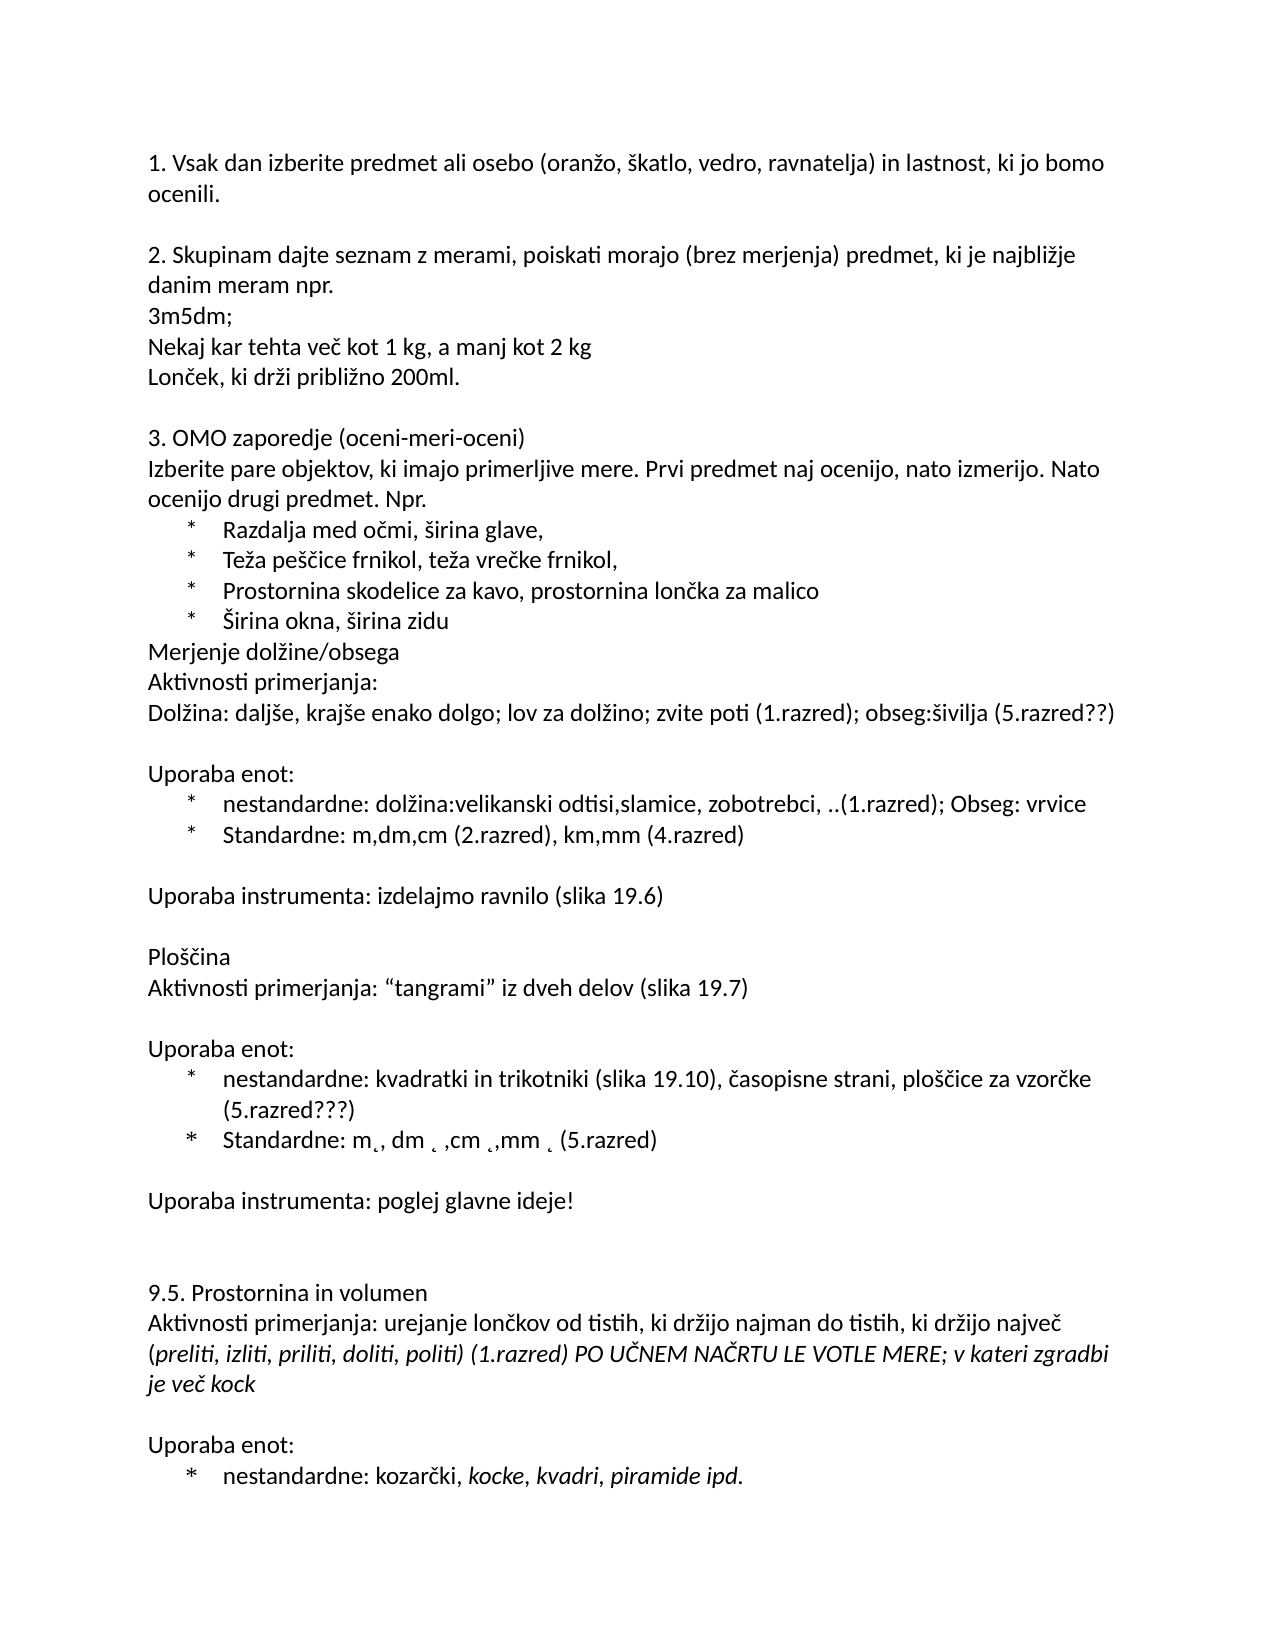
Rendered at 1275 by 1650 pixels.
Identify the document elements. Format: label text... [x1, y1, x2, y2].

text Nekaj kar tehta več kot 1 kg, a manj kot 2 kg [148, 331, 1127, 361]
text Dolžina: daljše, krajše enako dolgo; lov za dolžino; zvite poti (1.razred); obseg:šivilja (5.razred??) [148, 697, 1127, 727]
text 2. Skupinam dajte seznam z merami, poiskati morajo (brez merjenja) predmet, ki je najbližje danim meram npr. [148, 239, 1127, 300]
list nestandardne: kvadratki in trikotniki (slika 19.10), časopisne strani, ploščice za vzorčke (5.razred???) [185, 1063, 1127, 1124]
list Standardne: m,dm,cm (2.razred), km,mm (4.razred) [185, 819, 1127, 849]
text 3m5dm; [148, 300, 1127, 331]
text Aktivnosti primerjanja: [148, 666, 1127, 697]
text 1. Vsak dan izberite predmet ali osebo (oranžo, škatlo, vedro, ravnatelja) in lastnost, ki jo bomo ocenili. [148, 148, 1127, 209]
list Teža peščice frnikol, teža vrečke frnikol, [185, 544, 1127, 575]
list nestandardne: dolžina:velikanski odtisi,slamice, zobotrebci, ..(1.razred); Obseg: vrvice [185, 788, 1127, 819]
text Uporaba enot: [148, 1429, 1127, 1460]
text 9.5. Prostornina in volumen [148, 1277, 1127, 1307]
list nestandardne: kozarčki, kocke, kvadri, piramide ipd. [185, 1460, 1127, 1491]
text Uporaba instrumenta: poglej glavne ideje! [148, 1185, 1127, 1216]
list Standardne: m˛, dm ˛ ,cm ˛,mm ˛ (5.razred) [185, 1124, 1127, 1155]
text 3. OMO zaporedje (oceni-meri-oceni) [148, 422, 1127, 453]
text Lonček, ki drži približno 200ml. [148, 361, 1127, 392]
text Izberite pare objektov, ki imajo primerljive mere. Prvi predmet naj ocenijo, nato izmerijo. Nato ocenijo drugi predmet. Npr. [148, 453, 1127, 514]
list Širina okna, širina zidu [185, 605, 1127, 636]
text Aktivnosti primerjanja: “tangrami” iz dveh delov (slika 19.7) [148, 972, 1127, 1002]
text Uporaba enot: [148, 1033, 1127, 1063]
text Ploščina [148, 941, 1127, 972]
list Prostornina skodelice za kavo, prostornina lončka za malico [185, 575, 1127, 605]
list Razdalja med očmi, širina glave, [185, 514, 1127, 544]
text Uporaba instrumenta: izdelajmo ravnilo (slika 19.6) [148, 880, 1127, 911]
text Merjenje dolžine/obsega [148, 636, 1127, 666]
text Uporaba enot: [148, 758, 1127, 788]
text Aktivnosti primerjanja: urejanje lončkov od tistih, ki držijo najman do tistih, ki držijo največ (preliti, izliti, priliti, doliti, politi) (1.razred) PO UČNEM NAČRTU LE VOTLE MERE; v kateri zgradbi je več kock [148, 1307, 1127, 1399]
